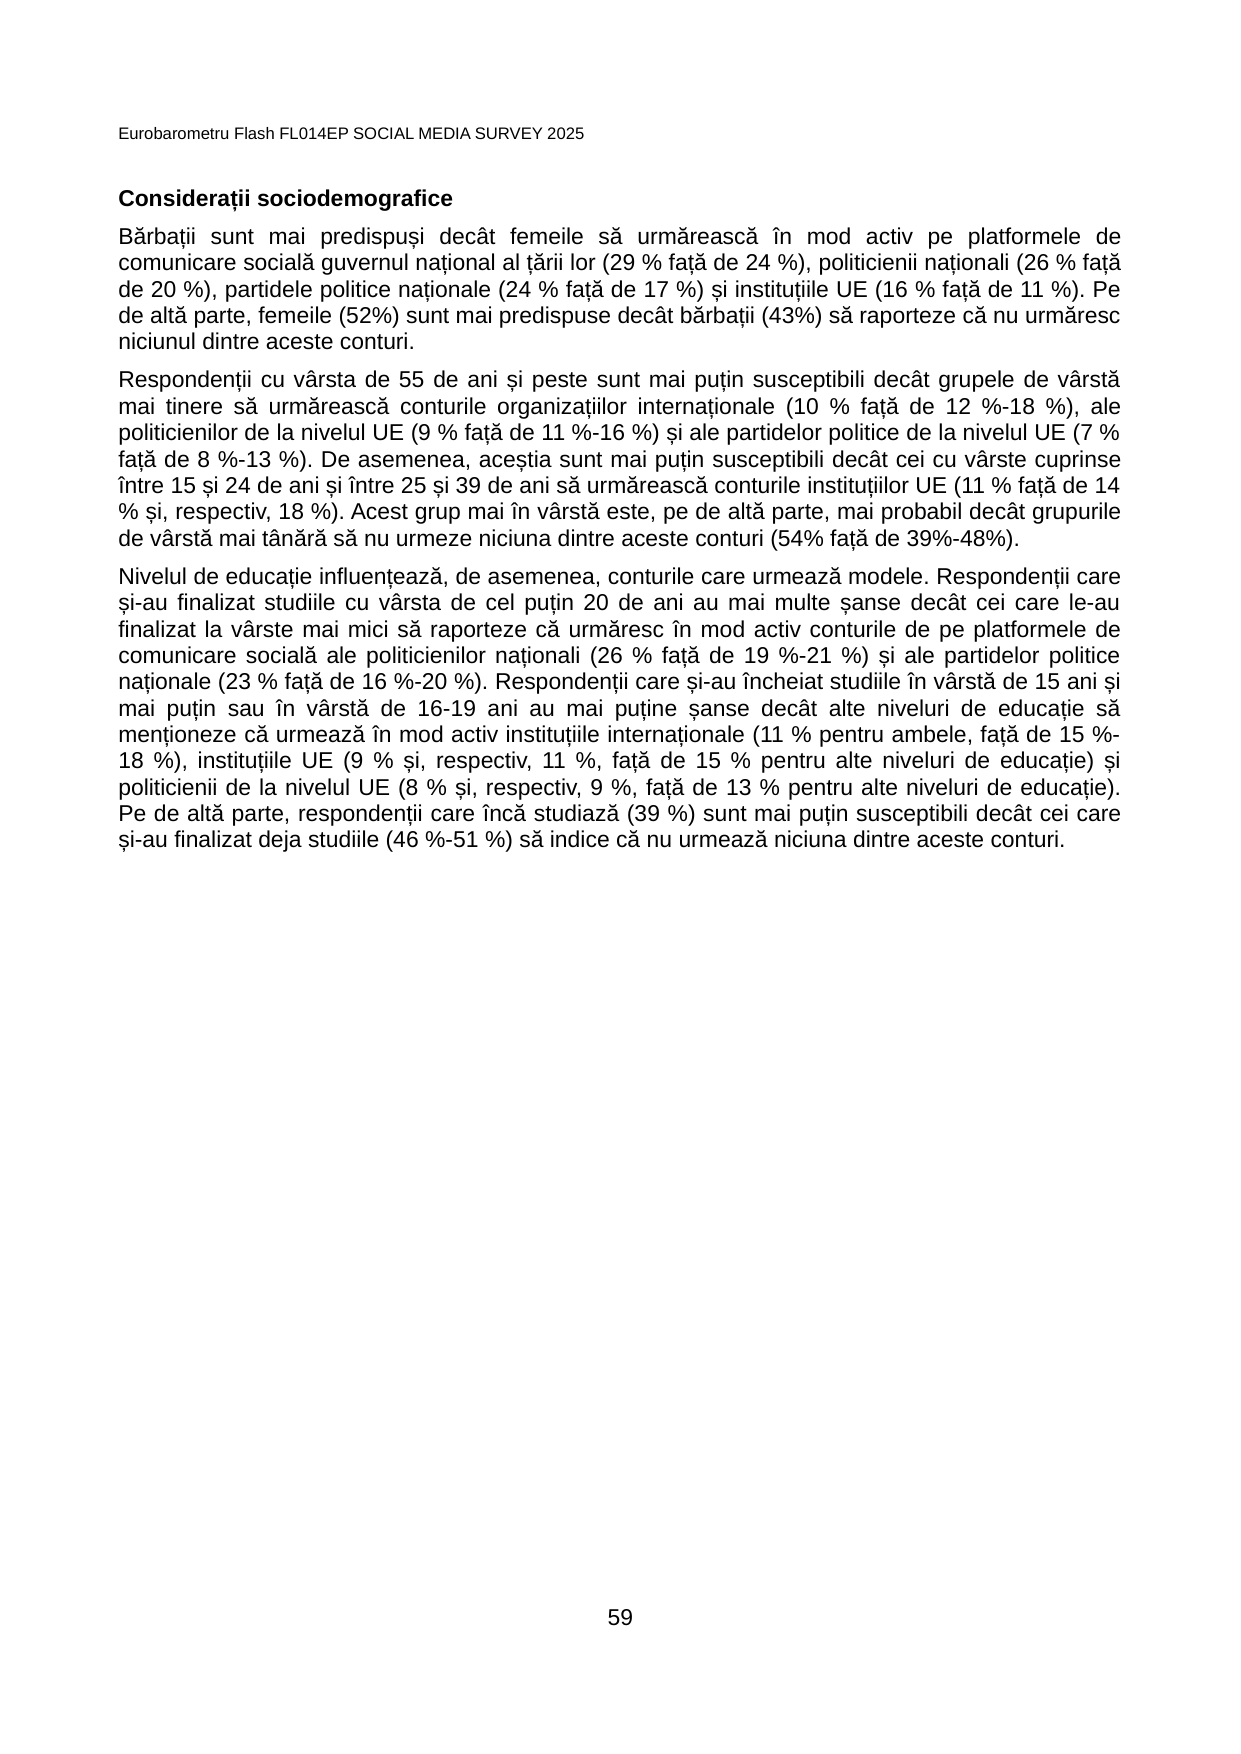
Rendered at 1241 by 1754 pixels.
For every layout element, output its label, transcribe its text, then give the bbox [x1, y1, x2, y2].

text Bărbații sunt mai predispuși decât femeile să urmărească în mod activ pe platformele de comunicare socială guvernul național al țării lor (29 % față de 24 %), politicienii naționali (26 % față de 20 %), partidele politice naționale (24 % față de 17 %) și instituțiile UE (16 % față de 11 %). Pe de altă parte, femeile (52%) sunt mai predispuse decât bărbații (43%) să raporteze că nu urmăresc niciunul dintre aceste conturi. [118, 223, 1122, 354]
text Considerații sociodemografice [118, 184, 1122, 211]
text Nivelul de educație influențează, de asemenea, conturile care urmează modele. Respondenții care și-au finalizat studiile cu vârsta de cel puțin 20 de ani au mai multe șanse decât cei care le-au finalizat la vârste mai mici să raporteze că urmăresc în mod activ conturile de pe platformele de comunicare socială ale politicienilor naționali (26 % față de 19 %-21 %) și ale partidelor politice naționale (23 % față de 16 %-20 %). Respondenții care și-au încheiat studiile în vârstă de 15 ani și mai puțin sau în vârstă de 16-19 ani au mai puține șanse decât alte niveluri de educație să menționeze că urmează în mod activ instituțiile internaționale (11 % pentru ambele, față de 15 %-18 %), instituțiile UE (9 % și, respectiv, 11 %, față de 15 % pentru alte niveluri de educație) și politicienii de la nivelul UE (8 % și, respectiv, 9 %, față de 13 % pentru alte niveluri de educație). Pe de altă parte, respondenții care încă studiază (39 %) sunt mai puțin susceptibili decât cei care și-au finalizat deja studiile (46 %-51 %) să indice că nu urmează niciuna dintre aceste conturi. [118, 563, 1122, 853]
text Respondenții cu vârsta de 55 de ani și peste sunt mai puțin susceptibili decât grupele de vârstă mai tinere să urmărească conturile organizațiilor internaționale (10 % față de 12 %-18 %), ale politicienilor de la nivelul UE (9 % față de 11 %-16 %) și ale partidelor politice de la nivelul UE (7 % față de 8 %-13 %). De asemenea, aceștia sunt mai puțin susceptibili decât cei cu vârste cuprinse între 15 și 24 de ani și între 25 și 39 de ani să urmărească conturile instituțiilor UE (11 % față de 14 % și, respectiv, 18 %). Acest grup mai în vârstă este, pe de altă parte, mai probabil decât grupurile de vârstă mai tânără să nu urmeze niciuna dintre aceste conturi (54% față de 39%-48%). [118, 366, 1122, 551]
